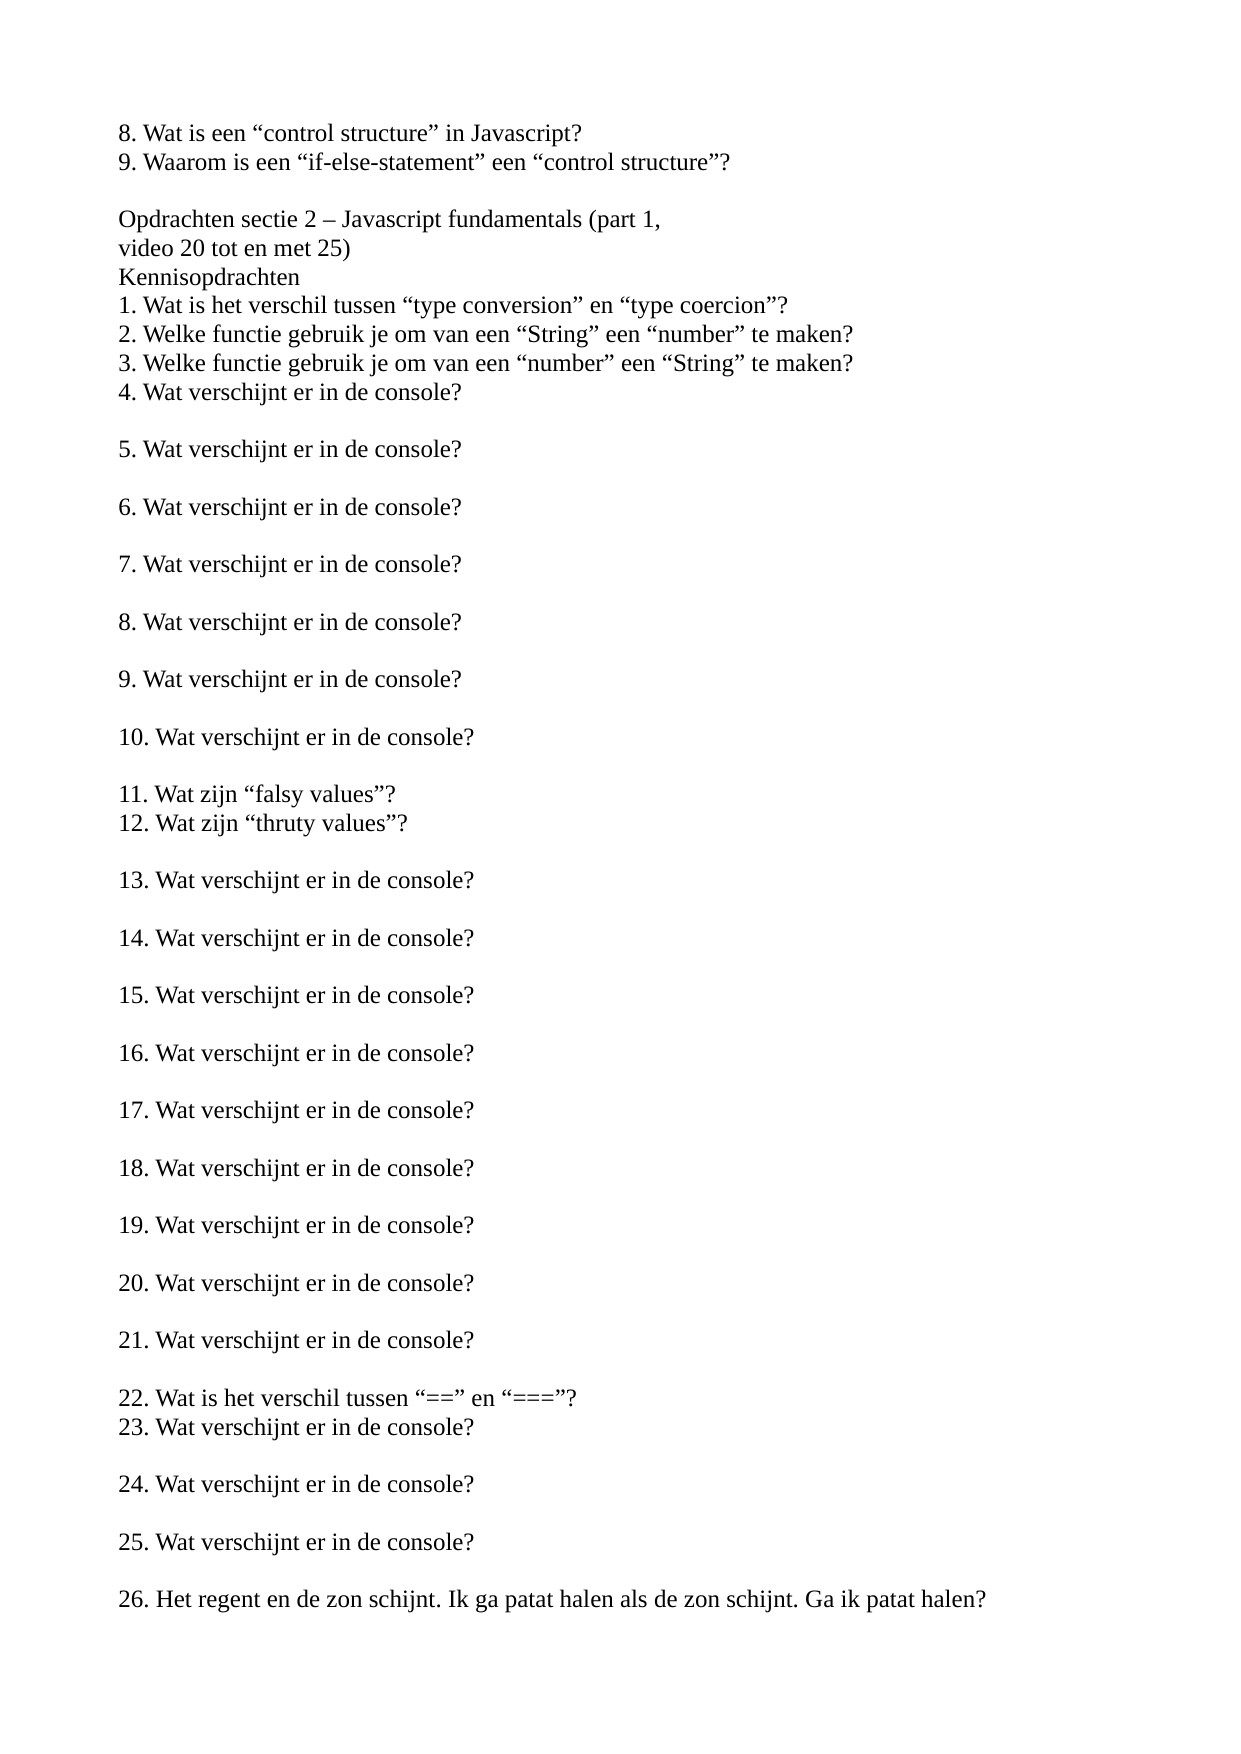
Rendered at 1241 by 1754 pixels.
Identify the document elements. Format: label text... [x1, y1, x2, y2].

text 9. Waarom is een “if-else-statement” een “control structure”? [118, 147, 1122, 176]
text 7. Wat verschijnt er in de console? [118, 549, 1122, 578]
text 10. Wat verschijnt er in de console? [118, 722, 1122, 751]
text 8. Wat verschijnt er in de console? [118, 607, 1122, 636]
text 24. Wat verschijnt er in de console? [118, 1469, 1122, 1498]
text 3. Welke functie gebruik je om van een “number” een “String” te maken? [118, 348, 1122, 377]
text 23. Wat verschijnt er in de console? [118, 1412, 1122, 1441]
text 18. Wat verschijnt er in de console? [118, 1153, 1122, 1182]
text 19. Wat verschijnt er in de console? [118, 1211, 1122, 1239]
text 26. Het regent en de zon schijnt. Ik ga patat halen als de zon schijnt. Ga ik patat halen? [118, 1584, 1122, 1613]
text 6. Wat verschijnt er in de console? [118, 492, 1122, 521]
text 9. Wat verschijnt er in de console? [118, 664, 1122, 693]
text 17. Wat verschijnt er in de console? [118, 1096, 1122, 1124]
text 2. Welke functie gebruik je om van een “String” een “number” te maken? [118, 319, 1122, 348]
text 11. Wat zijn “falsy values”? [118, 779, 1122, 808]
text 21. Wat verschijnt er in de console? [118, 1326, 1122, 1354]
text 14. Wat verschijnt er in de console? [118, 923, 1122, 952]
text Opdrachten sectie 2 – Javascript fundamentals (part 1, [118, 204, 1122, 233]
text Kennisopdrachten [118, 262, 1122, 291]
text 1. Wat is het verschil tussen “type conversion” en “type coercion”? [118, 291, 1122, 319]
text 5. Wat verschijnt er in de console? [118, 434, 1122, 463]
text video 20 tot en met 25) [118, 233, 1122, 262]
text 8. Wat is een “control structure” in Javascript? [118, 118, 1122, 147]
text 22. Wat is het verschil tussen “==” en “===”? [118, 1383, 1122, 1412]
text 20. Wat verschijnt er in de console? [118, 1268, 1122, 1297]
text 15. Wat verschijnt er in de console? [118, 981, 1122, 1009]
text 13. Wat verschijnt er in de console? [118, 866, 1122, 894]
text 16. Wat verschijnt er in de console? [118, 1038, 1122, 1067]
text 12. Wat zijn “thruty values”? [118, 808, 1122, 837]
text 4. Wat verschijnt er in de console? [118, 377, 1122, 406]
text 25. Wat verschijnt er in de console? [118, 1527, 1122, 1556]
